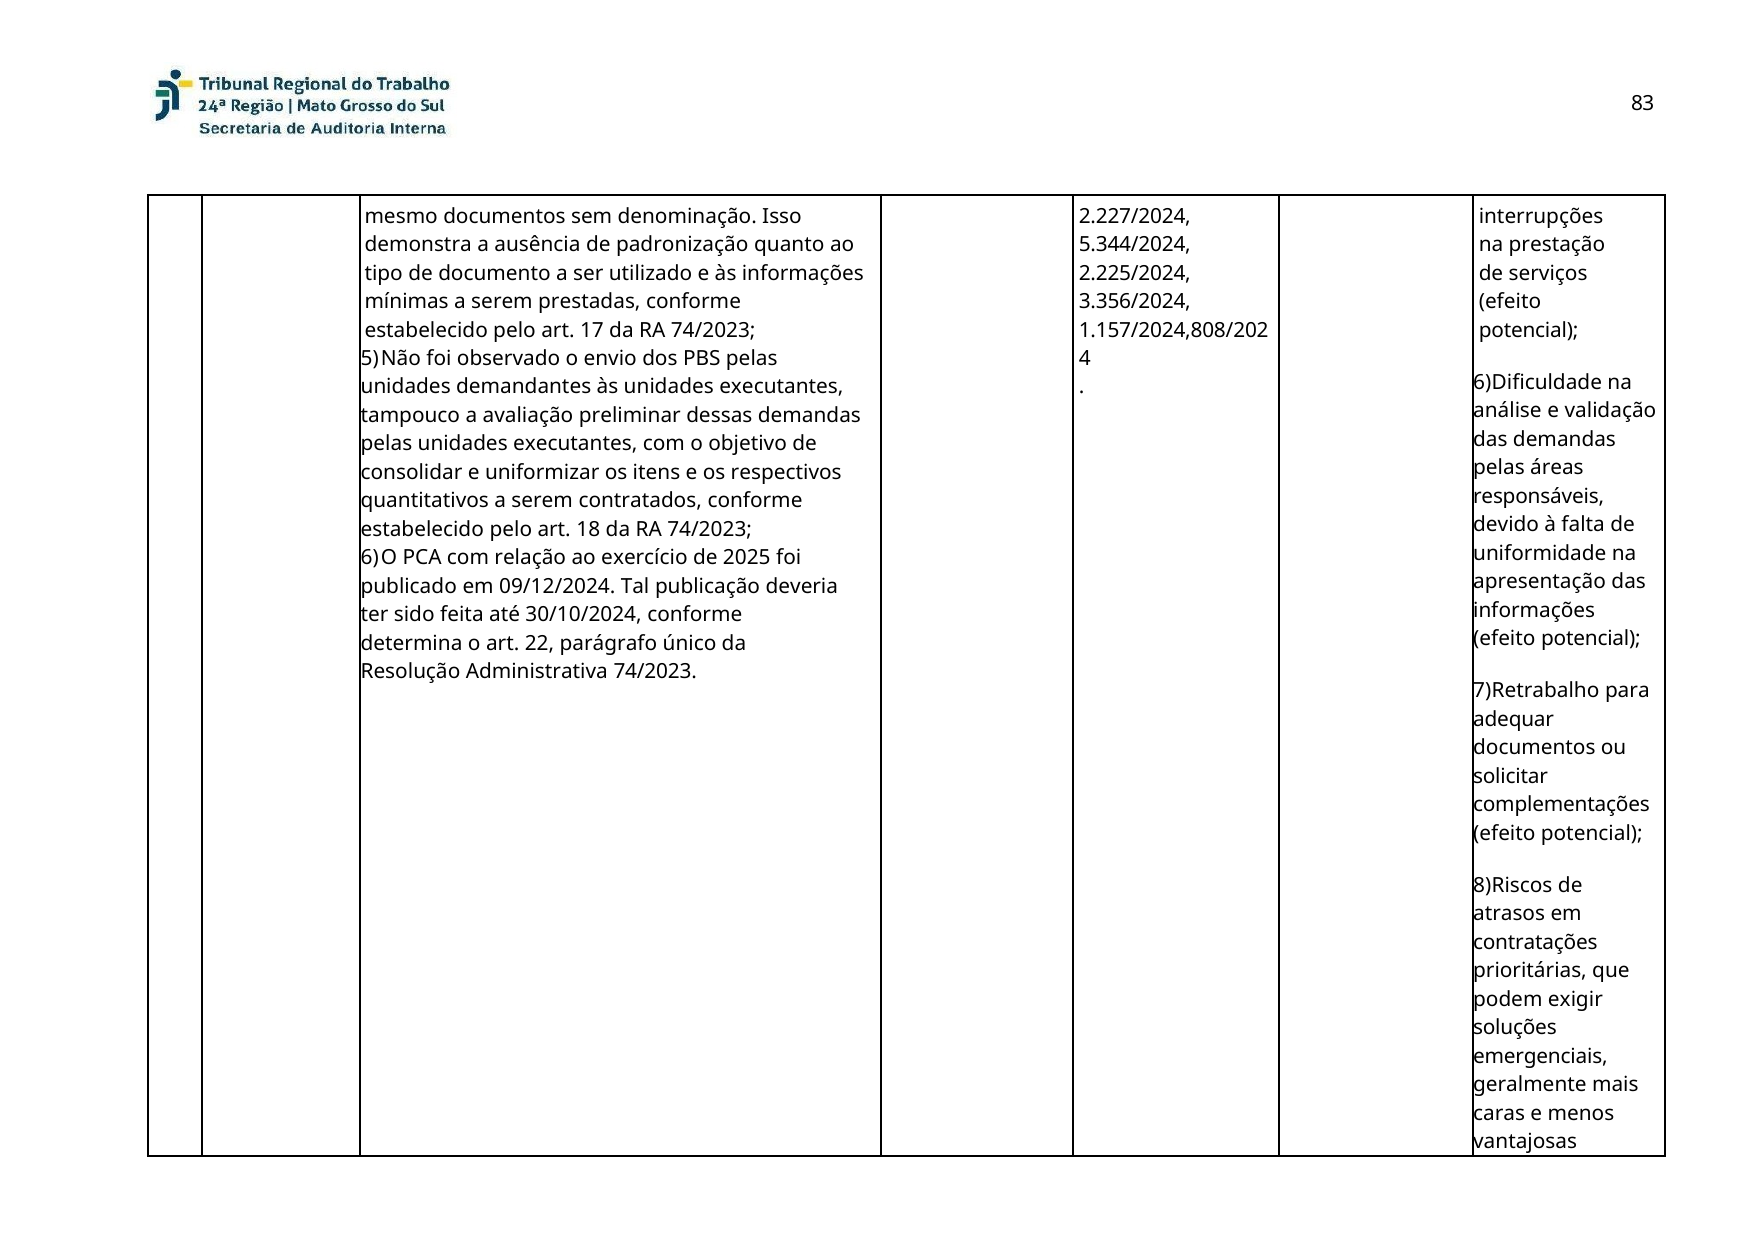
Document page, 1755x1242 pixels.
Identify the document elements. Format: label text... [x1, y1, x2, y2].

table_header interrupções na prestação de serviços (efeito potencial); Dificuldade na análise e validação das demandas pelas áreas responsáveis, devido à falta de uniformidade na apresentação das informações (efeito potencial); Retrabalho para adequar documentos ou solicitar complementações (efeito potencial); Riscos de atrasos em contratações prioritárias, que podem exigir soluções emergenciais, geralmente mais caras e menos vantajosas [1474, 196, 1664, 1154]
table_header [882, 196, 1072, 1154]
table_header [149, 196, 201, 1154]
table_header mesmo documentos sem denominação. Isso demonstra a ausência de padronização quanto ao tipo de documento a ser utilizado e às informações mínimas a serem prestadas, conforme estabelecido pelo art. 17 da RA 74/2023; Não foi observado o envio dos PBS pelas unidades demandantes às unidades executantes, tampouco a avaliação preliminar dessas demandas pelas unidades executantes, com o objetivo de consolidar e uniformizar os itens e os respectivos quantitativos a serem contratados, conforme estabelecido pelo art. 18 da RA 74/2023; O PCA com relação ao exercício de 2025 foi publicado em 09/12/2024. Tal publicação deveria ter sido feita até 30/10/2024, conforme determina o art. 22, parágrafo único da Resolução Administrativa 74/2023. [361, 196, 880, 1154]
table_header [1280, 196, 1472, 1154]
table_header [203, 196, 359, 1154]
table_header 2.227/2024, 5.344/2024, 2.225/2024, 3.356/2024, 1.157/2024,808/2024 . [1074, 196, 1278, 1154]
